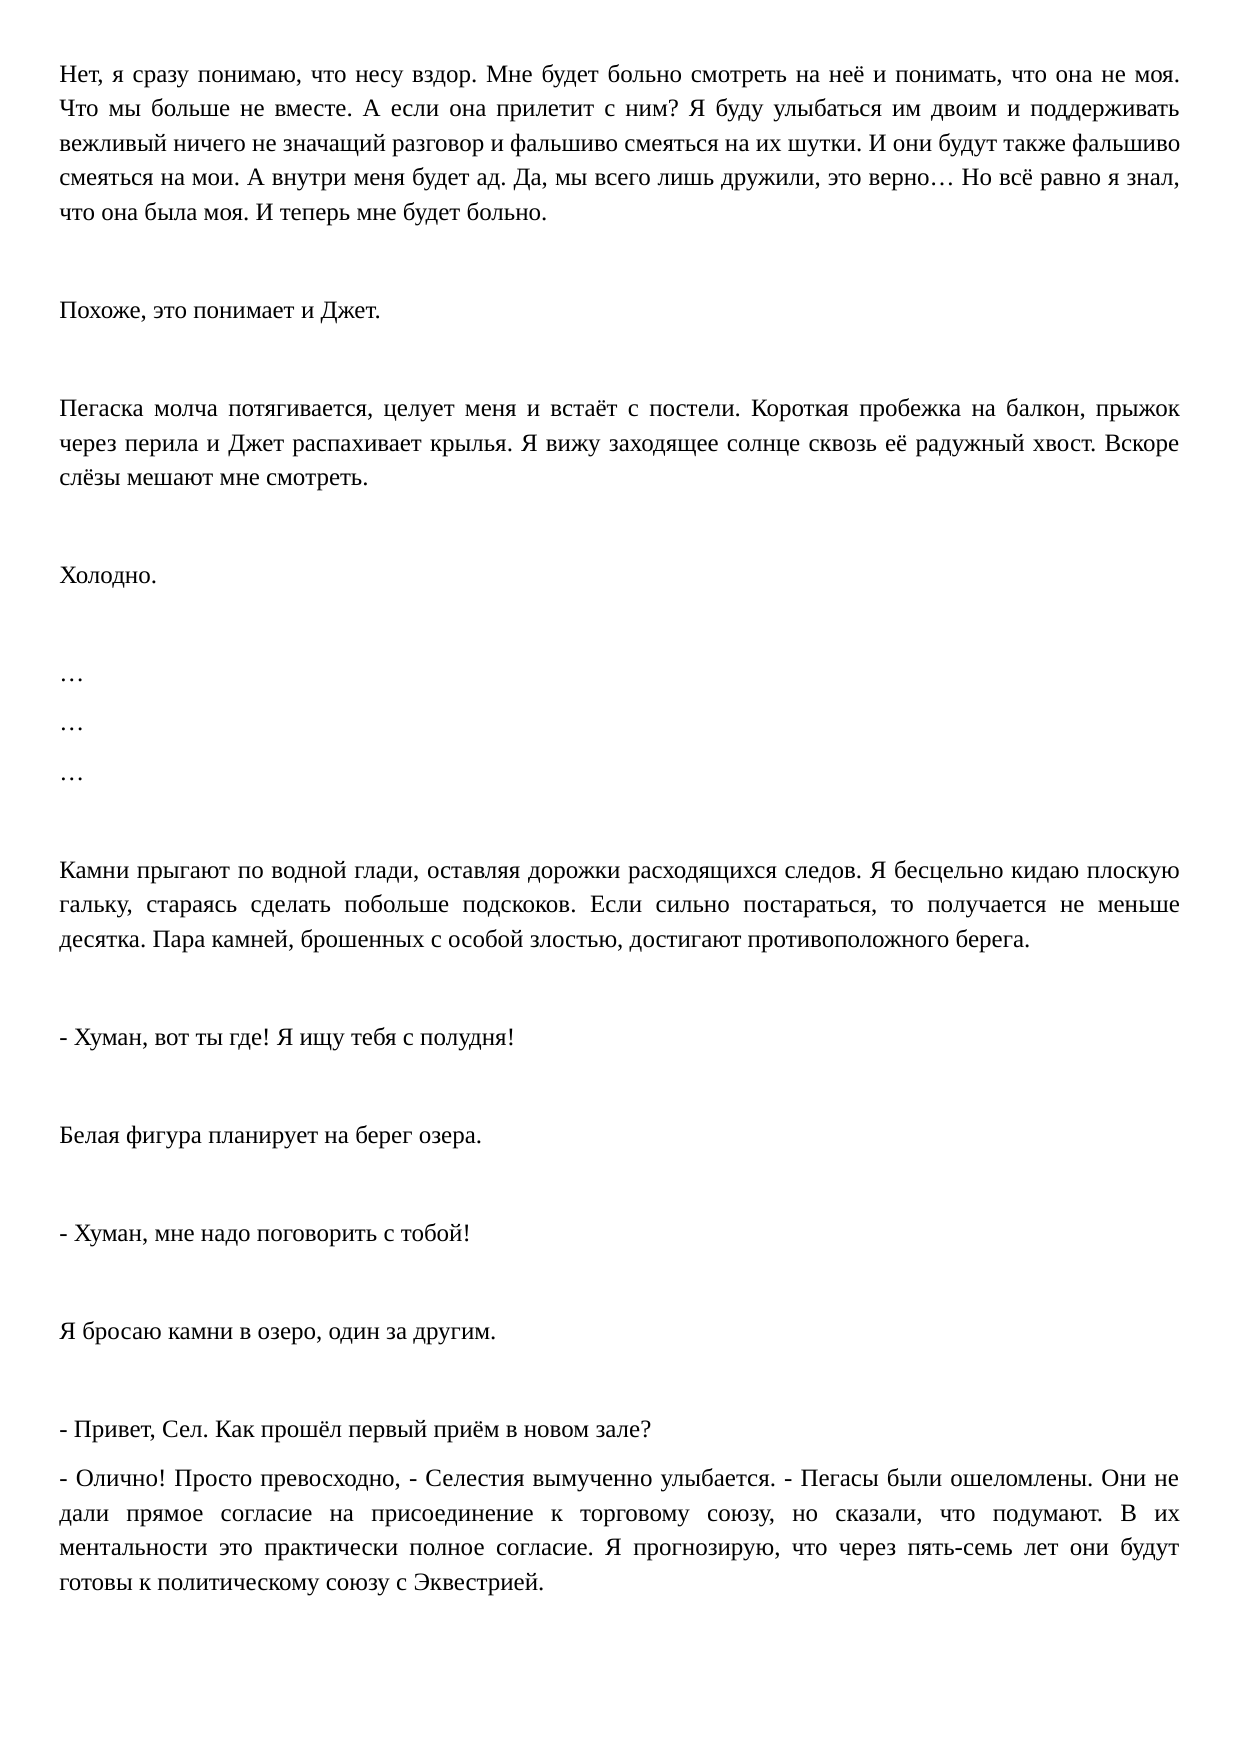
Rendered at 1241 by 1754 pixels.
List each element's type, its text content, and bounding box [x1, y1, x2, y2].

text … [59, 707, 1181, 736]
text Нет, я сразу понимаю, что несу вздор. Мне будет больно смотреть на неё и понимать, что она не моя. Что мы больше не вместе. А если она прилетит с ним? Я буду улыбаться им двоим и поддерживать вежливый ничего не значащий разговор и фальшиво смеяться на их шутки. И они будут также фальшиво смеяться на мои. А внутри меня будет ад. Да, мы всего лишь дружили, это верно… Но всё равно я знал, что она была моя. И теперь мне будет больно. [59, 59, 1181, 226]
text - Олично! Просто превосходно, - Селестия вымученно улыбается. - Пегасы были ошеломлены. Они не дали прямое согласие на присоединение к торговому союзу, но сказали, что подумают. В их ментальности это практически полное согласие. Я прогнозирую, что через пять-семь лет они будут готовы к политическому союзу с Эквестрией. [59, 1463, 1181, 1596]
text Камни прыгают по водной глади, оставляя дорожки расходящихся следов. Я бесцельно кидаю плоскую гальку, стараясь сделать побольше подскоков. Если сильно постараться, то получается не меньше десятка. Пара камней, брошенных с особой злостью, достигают противоположного берега. [59, 855, 1181, 952]
text Я бросаю камни в озеро, один за другим. [59, 1316, 1181, 1345]
text - Хуман, мне надо поговорить с тобой! [59, 1218, 1181, 1247]
text - Хуман, вот ты где! Я ищу тебя с полудня! [59, 1022, 1181, 1051]
text Пегаска молча потягивается, целует меня и встаёт с постели. Короткая пробежка на балкон, прыжок через перила и Джет распахивает крылья. Я вижу заходящее солнце сквозь её радужный хвост. Вскоре слёзы мешают мне смотреть. [59, 393, 1181, 491]
text Холодно. [59, 560, 1181, 589]
text Похоже, это понимает и Джет. [59, 295, 1181, 324]
text … [59, 757, 1181, 785]
text Белая фигура планирует на берег озера. [59, 1120, 1181, 1149]
text … [59, 658, 1181, 687]
text - Привет, Сел. Как прошёл первый приём в новом зале? [59, 1414, 1181, 1443]
